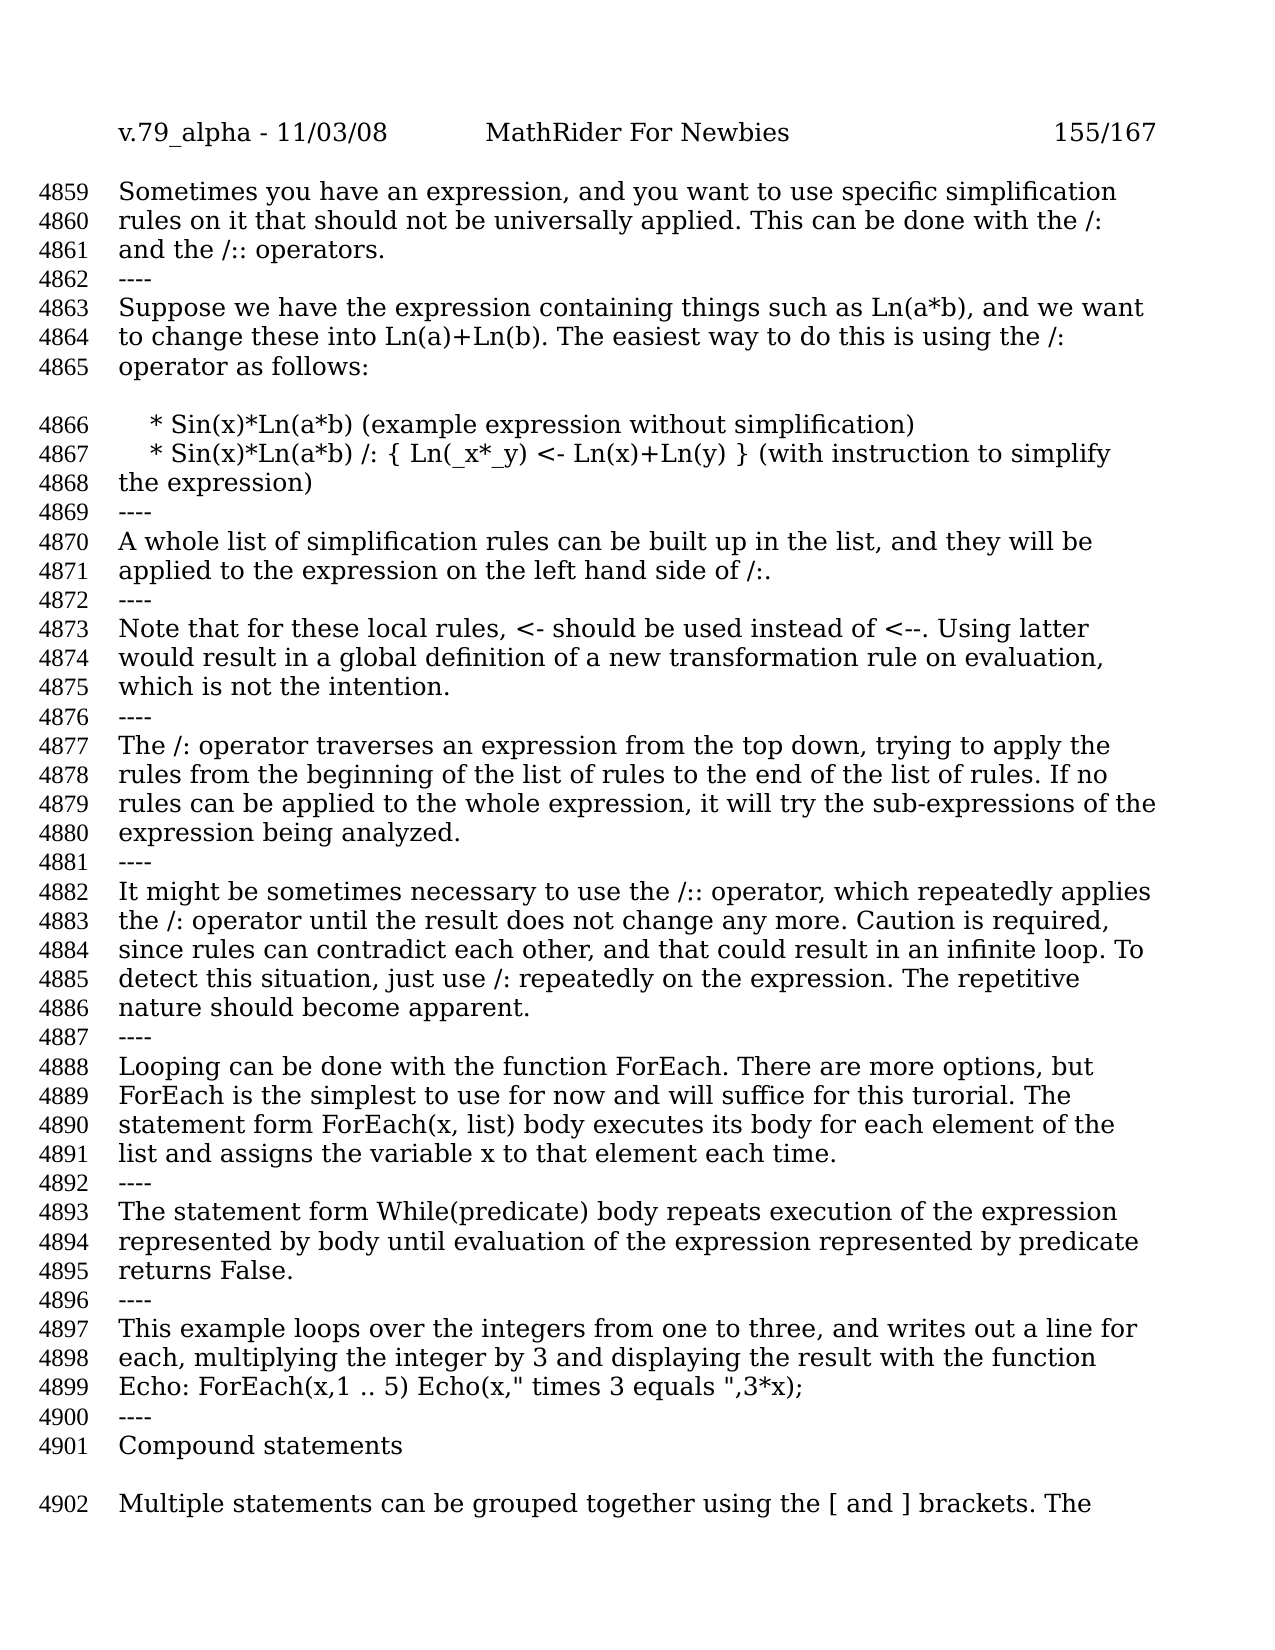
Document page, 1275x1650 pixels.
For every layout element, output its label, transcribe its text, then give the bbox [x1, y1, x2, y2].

text Compound statements [118, 1431, 1157, 1460]
text ---- [118, 264, 1157, 293]
text It might be sometimes necessary to use the /:: operator, which repeatedly applies the /: operator until the result does not change any more. Caution is required, since rules can contradict each other, and that could result in an infinite loop. To detect this situation, just use /: repeatedly on the expression. The repetitive nature should become apparent. [118, 877, 1157, 1023]
text Looping can be done with the function ForEach. There are more options, but ForEach is the simplest to use for now and will suffice for this turorial. The statement form ForEach(x, list) body executes its body for each element of the list and assigns the variable x to that element each time. [118, 1052, 1157, 1168]
text Suppose we have the expression containing things such as Ln(a*b), and we want to change these into Ln(a)+Ln(b). The easiest way to do this is using the /: operator as follows: [118, 293, 1157, 381]
text This example loops over the integers from one to three, and writes out a line for each, multiplying the integer by 3 and displaying the result with the function Echo: ForEach(x,1 .. 5) Echo(x," times 3 equals ",3*x); [118, 1314, 1157, 1402]
text ---- [118, 1285, 1157, 1314]
text * Sin(x)*Ln(a*b) (example expression without simplification) [118, 410, 1157, 439]
text Sometimes you have an expression, and you want to use specific simplification rules on it that should not be universally applied. This can be done with the /: and the /:: operators. [118, 177, 1157, 264]
text ---- [118, 1402, 1157, 1431]
text Multiple statements can be grouped together using the [ and ] brackets. The [118, 1489, 1157, 1518]
text * Sin(x)*Ln(a*b) /: { Ln(_x*_y) <- Ln(x)+Ln(y) } (with instruction to simplify the expression) [118, 439, 1157, 498]
text The /: operator traverses an expression from the top down, trying to apply the rules from the beginning of the list of rules to the end of the list of rules. If no rules can be applied to the whole expression, it will try the sub-expressions of the expression being analyzed. [118, 731, 1157, 848]
text ---- [118, 1023, 1157, 1052]
text ---- [118, 585, 1157, 614]
text Note that for these local rules, <- should be used instead of <--. Using latter would result in a global definition of a new transformation rule on evaluation, which is not the intention. [118, 614, 1157, 702]
text ---- [118, 498, 1157, 527]
text ---- [118, 702, 1157, 731]
text ---- [118, 848, 1157, 877]
text ---- [118, 1168, 1157, 1198]
text The statement form While(predicate) body repeats execution of the expression represented by body until evaluation of the expression represented by predicate returns False. [118, 1198, 1157, 1285]
text A whole list of simplification rules can be built up in the list, and they will be applied to the expression on the left hand side of /:. [118, 527, 1157, 585]
